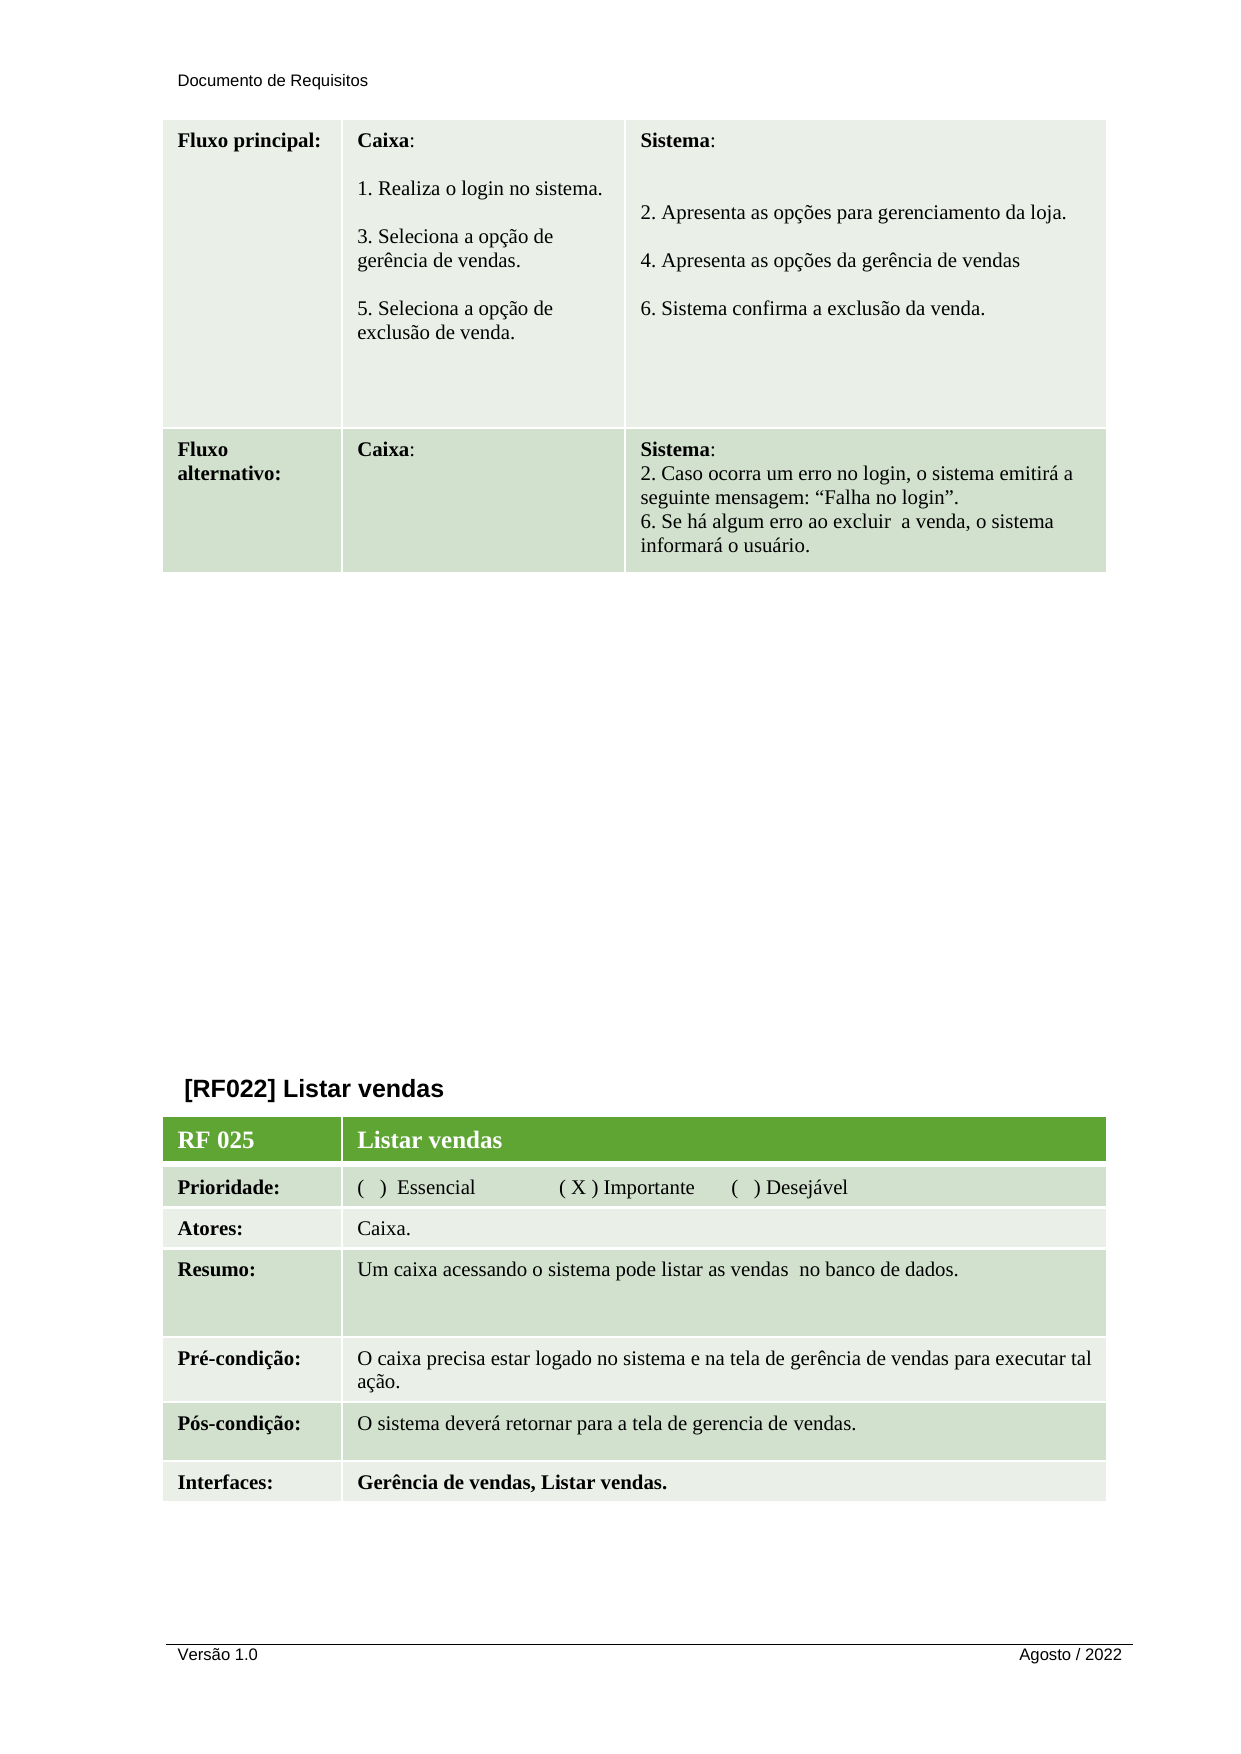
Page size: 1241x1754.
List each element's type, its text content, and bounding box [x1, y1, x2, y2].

table_cell Sistema: 2. Apresenta as opções para gerenciamento da loja. 4. Apresenta as opções da gerência de vendas 6. Sistema confirma a exclusão da venda. [626, 120, 1106, 427]
table_cell Um caixa acessando o sistema pode listar as vendas no banco de dados. [343, 1250, 1106, 1336]
table_cell Sistema: 2. Caso ocorra um erro no login, o sistema emitirá a seguinte mensagem: “Falha no login”. 6. Se há algum erro ao excluir a venda, o sistema informará o usuário. [626, 429, 1106, 572]
table_cell ( ) Essencial ( X ) Importante ( ) Desejável [343, 1167, 1106, 1206]
table_cell Caixa: 1. Realiza o login no sistema. 3. Seleciona a opção de gerência de vendas. 5. Seleciona a opção de exclusão de venda. [343, 120, 624, 427]
table_cell Pós-condição: [163, 1403, 341, 1460]
text [RF022] Listar vendas [177, 1074, 1063, 1103]
table_cell O caixa precisa estar logado no sistema e na tela de gerência de vendas para executar tal ação. [343, 1338, 1106, 1401]
table_cell Caixa. [343, 1209, 1106, 1247]
table_cell Prioridade: [163, 1167, 341, 1206]
table_cell O sistema deverá retornar para a tela de gerencia de vendas. [343, 1403, 1106, 1460]
table_header RF 025 [163, 1117, 341, 1161]
table_cell Atores: [163, 1209, 341, 1247]
table_cell Resumo: [163, 1250, 341, 1336]
table_cell Pré-condição: [163, 1338, 341, 1401]
table_cell Caixa: [343, 429, 624, 572]
table_header Listar vendas [343, 1117, 1106, 1161]
table_cell Gerência de vendas, Listar vendas. [343, 1462, 1106, 1501]
table_cell Fluxo principal: [163, 120, 341, 427]
table_cell Interfaces: [163, 1462, 341, 1501]
table_cell Fluxo alternativo: [163, 429, 341, 572]
